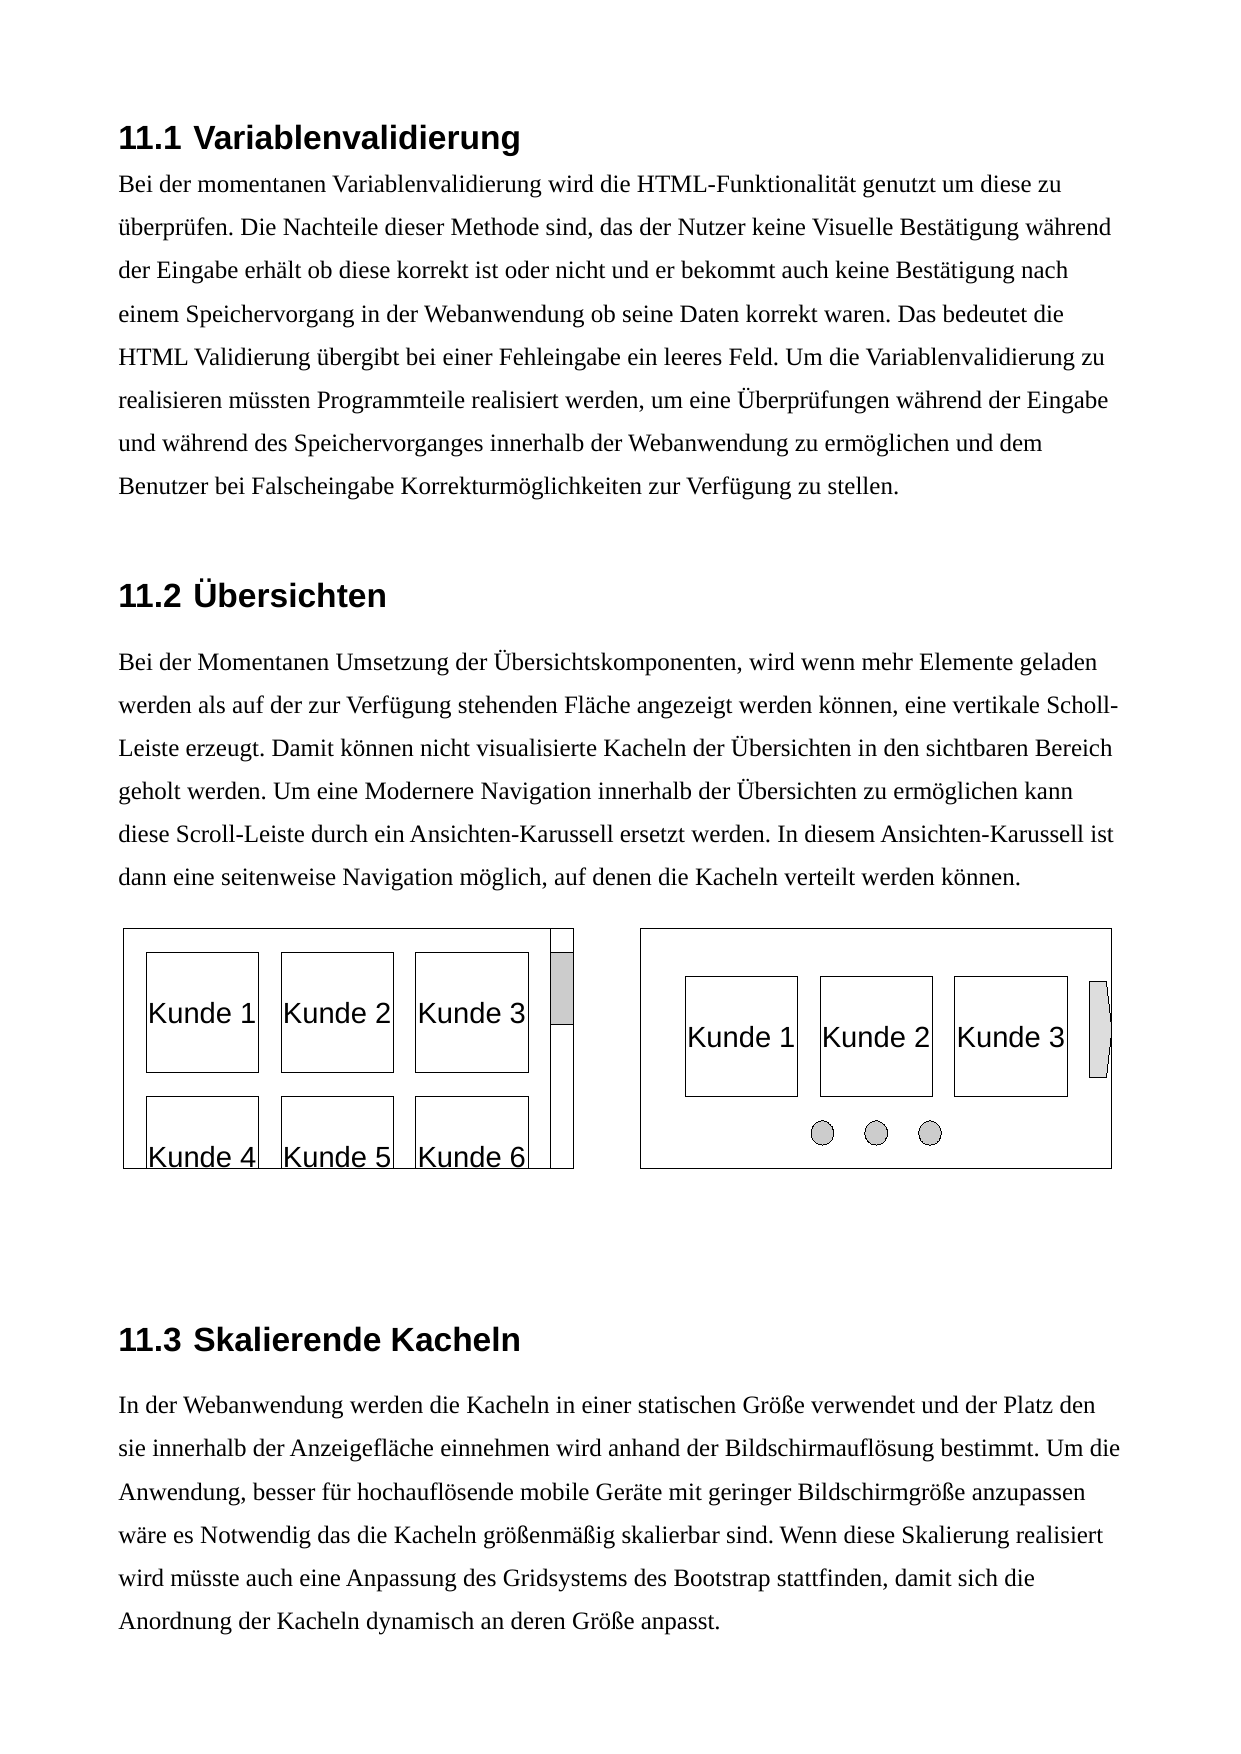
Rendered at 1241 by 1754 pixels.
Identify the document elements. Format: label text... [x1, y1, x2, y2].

subtitle Skalierende Kacheln [118, 1320, 1122, 1359]
subtitle Übersichten [118, 576, 1122, 615]
text Bei der Momentanen Umsetzung der Übersichtskomponenten, wird wenn mehr Elemente geladen werden als auf der zur Verfügung stehenden Fläche angezeigt werden können, eine vertikale Scholl-Leiste erzeugt. Damit können nicht visualisierte Kacheln der Übersichten in den sichtbaren Bereich geholt werden. Um eine Modernere Navigation innerhalb der Übersichten zu ermöglichen kann diese Scroll-Leiste durch ein Ansichten-Karussell ersetzt werden. In diesem Ansichten-Karussell ist dann eine seitenweise Navigation möglich, auf denen die Kacheln verteilt werden können. [118, 647, 1122, 891]
subtitle Variablenvalidierung [118, 118, 1122, 157]
text In der Webanwendung werden die Kacheln in einer statischen Größe verwendet und der Platz den sie innerhalb der Anzeigefläche einnehmen wird anhand der Bildschirmauflösung bestimmt. Um die Anwendung, besser für hochauflösende mobile Geräte mit geringer Bildschirmgröße anzupassen wäre es Notwendig das die Kacheln größenmäßig skalierbar sind. Wenn diese Skalierung realisiert wird müsste auch eine Anpassung des Gridsystems des Bootstrap stattfinden, damit sich die Anordnung der Kacheln dynamisch an deren Größe anpasst. [118, 1390, 1122, 1635]
text Bei der momentanen Variablenvalidierung wird die HTML-Funktionalität genutzt um diese zu überprüfen. Die Nachteile dieser Methode sind, das der Nutzer keine Visuelle Bestätigung während der Eingabe erhält ob diese korrekt ist oder nicht und er bekommt auch keine Bestätigung nach einem Speichervorgang in der Webanwendung ob seine Daten korrekt waren. Das bedeutet die HTML Validierung übergibt bei einer Fehleingabe ein leeres Feld. Um die Variablenvalidierung zu realisieren müssten Programmteile realisiert werden, um eine Überprüfungen während der Eingabe und während des Speichervorganges innerhalb der Webanwendung zu ermöglichen und dem Benutzer bei Falscheingabe Korrekturmöglichkeiten zur Verfügung zu stellen. [118, 169, 1122, 500]
